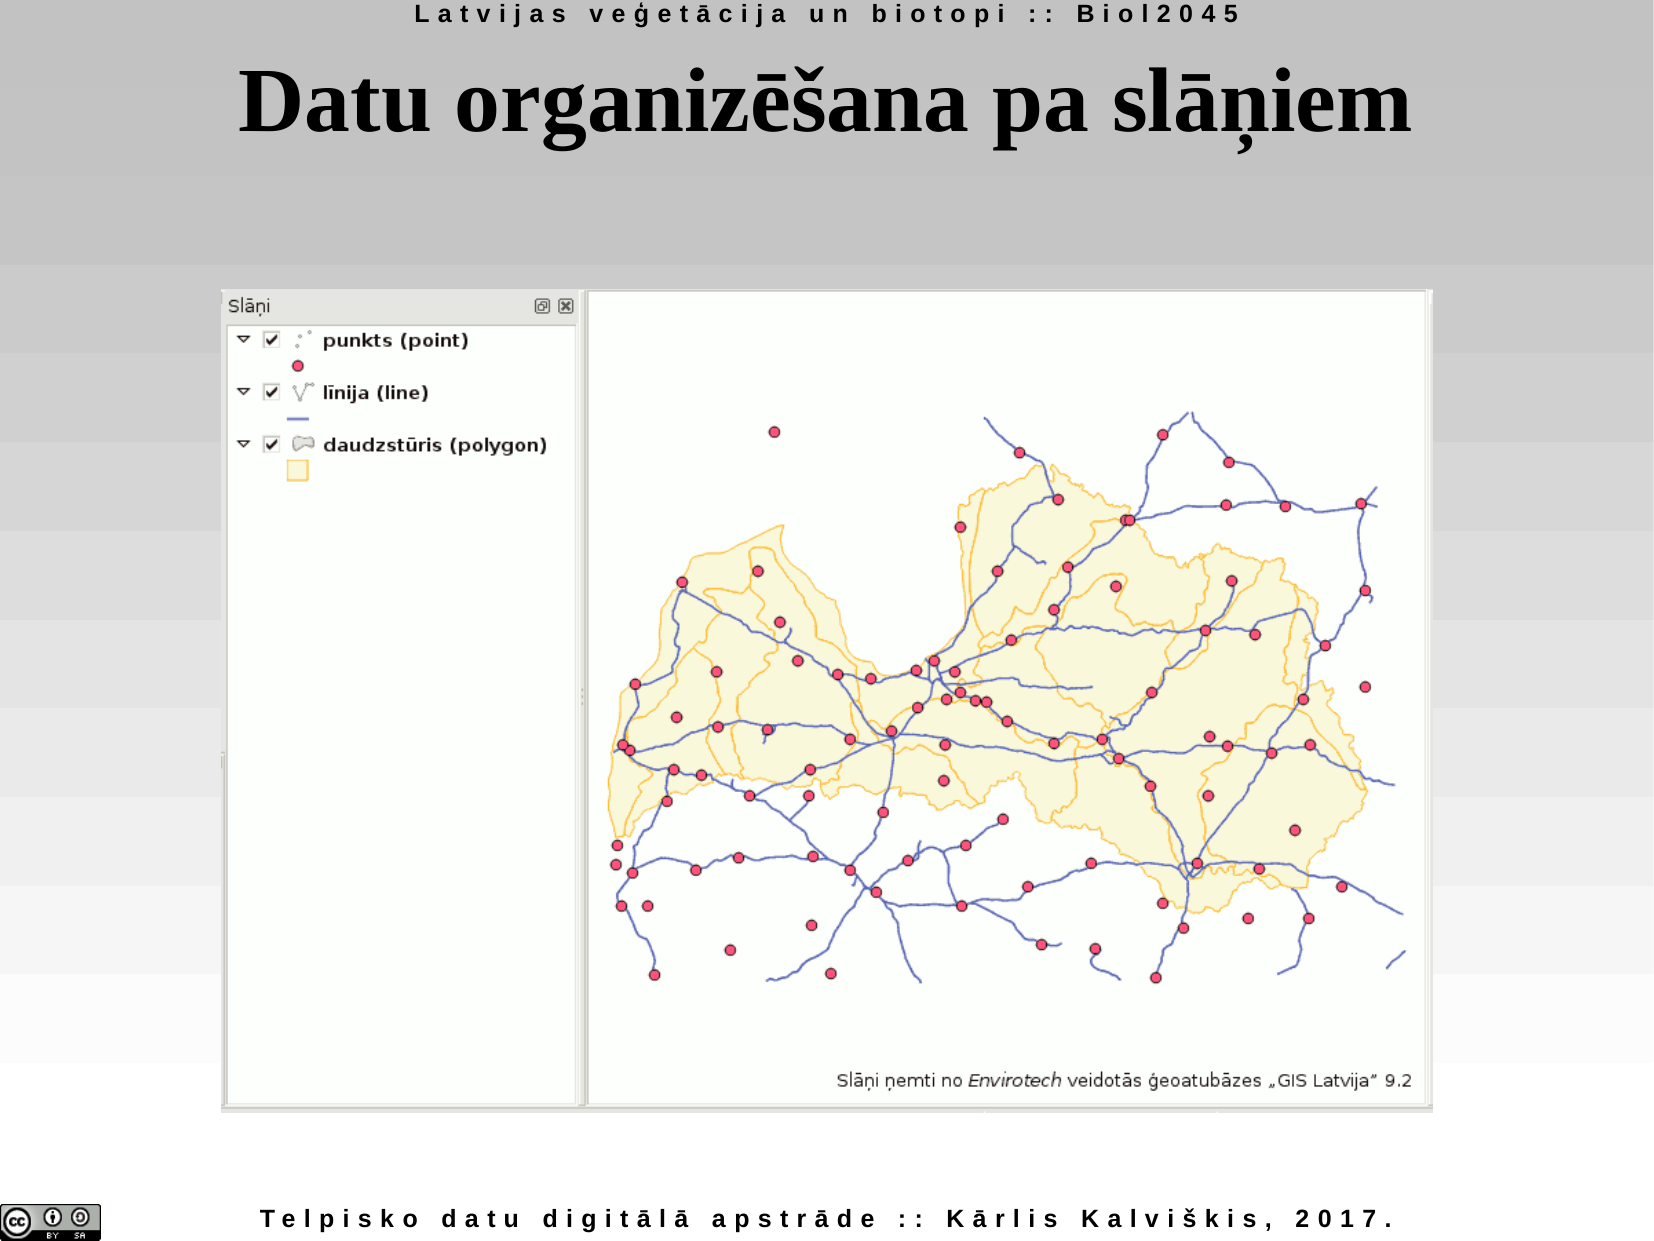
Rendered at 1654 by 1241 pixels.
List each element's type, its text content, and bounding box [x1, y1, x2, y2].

title Datu organizēšana pa slāņiem [29, 49, 1625, 296]
picture [0, 0, 1654, 1241]
